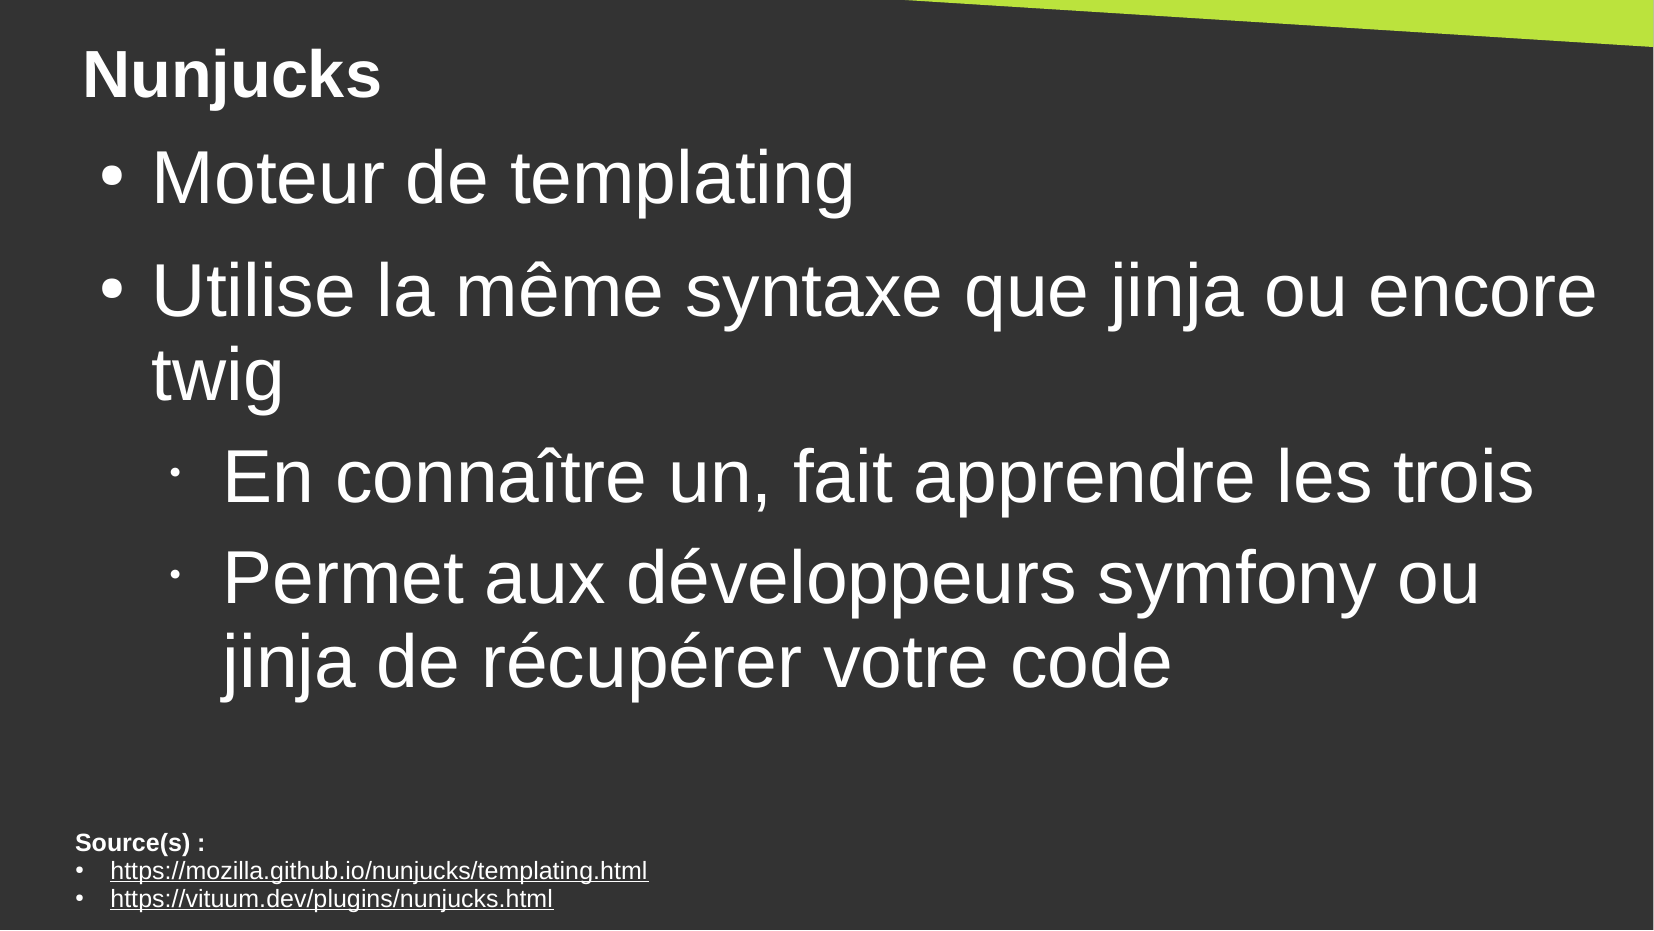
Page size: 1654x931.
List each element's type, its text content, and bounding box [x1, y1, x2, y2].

list Moteur de templating Utilise la même syntaxe que jinja ou encore twig En connaître un, fait apprendre les trois Permet aux développeurs symfony ou jinja de récupérer votre code [80, 135, 1619, 827]
text_box [904, 0, 1654, 48]
title Nunjucks [82, 37, 1571, 112]
text_box Source(s) : https://mozilla.github.io/nunjucks/templating.html https://vituum.dev/plugins/nunjucks.html [60, 821, 1546, 931]
